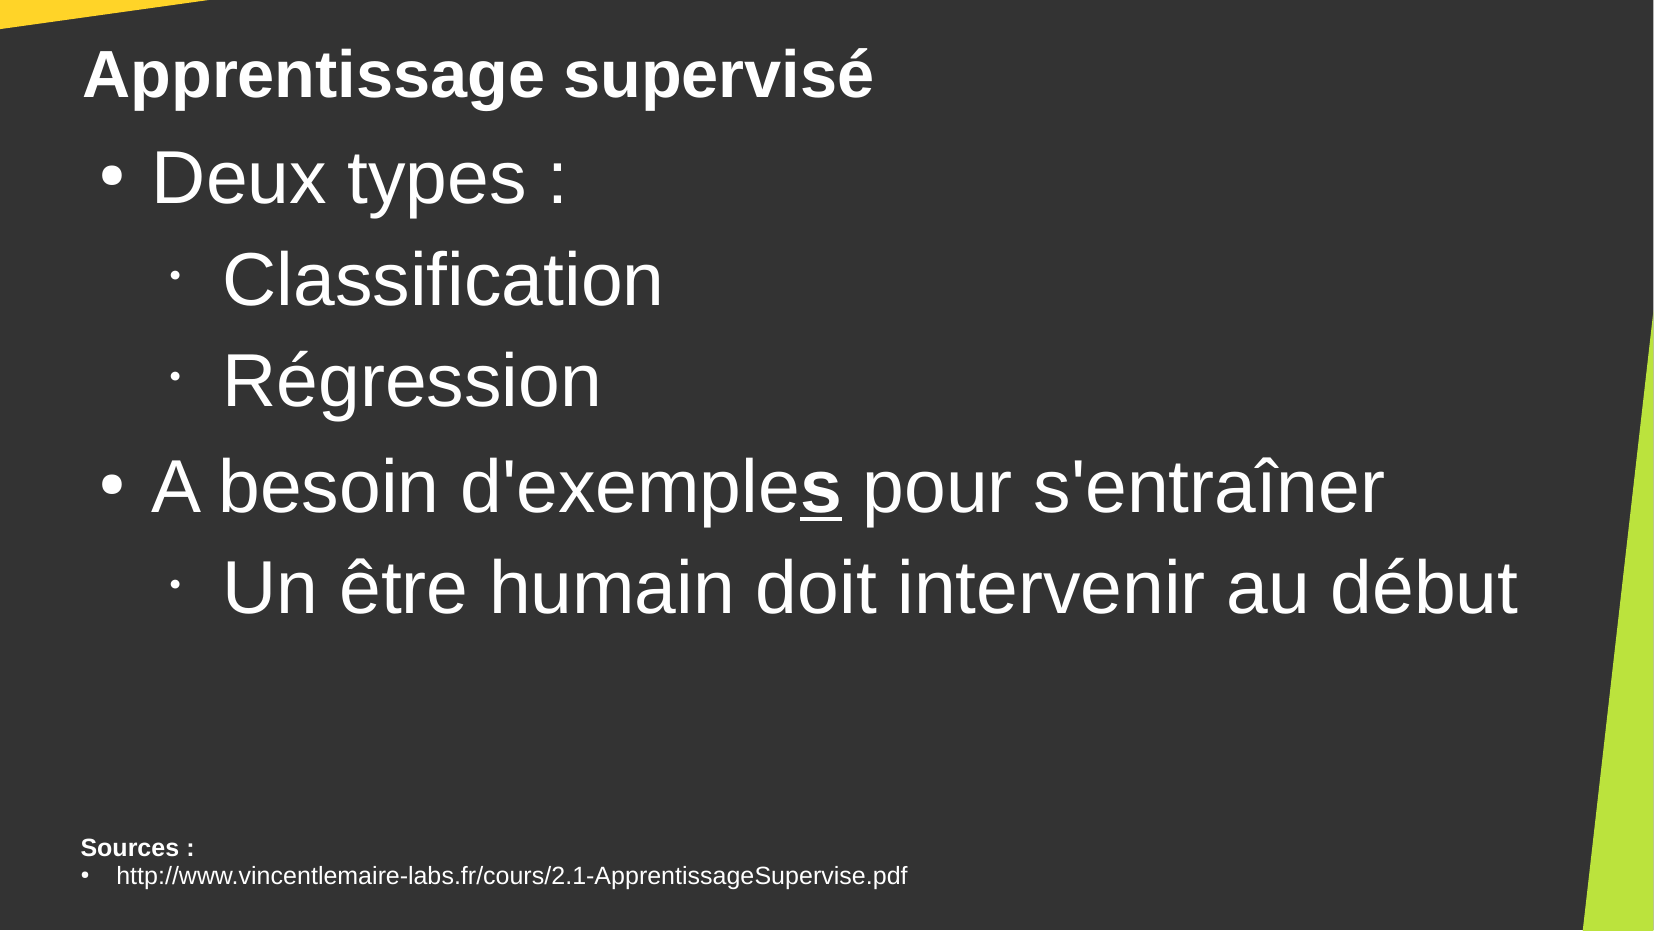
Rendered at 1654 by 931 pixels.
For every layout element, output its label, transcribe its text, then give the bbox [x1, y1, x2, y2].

title Apprentissage supervisé [82, 37, 1571, 115]
text_box Sources : http://www.vincentlemaire-labs.fr/cours/2.1-ApprentissageSupervise.pdf [65, 826, 1483, 926]
text_box [1582, 305, 1654, 931]
text_box [0, 0, 209, 30]
list Deux types : Classification Régression A besoin d'exemples pour s'entraîner Un être humain doit intervenir au début [80, 135, 1560, 709]
